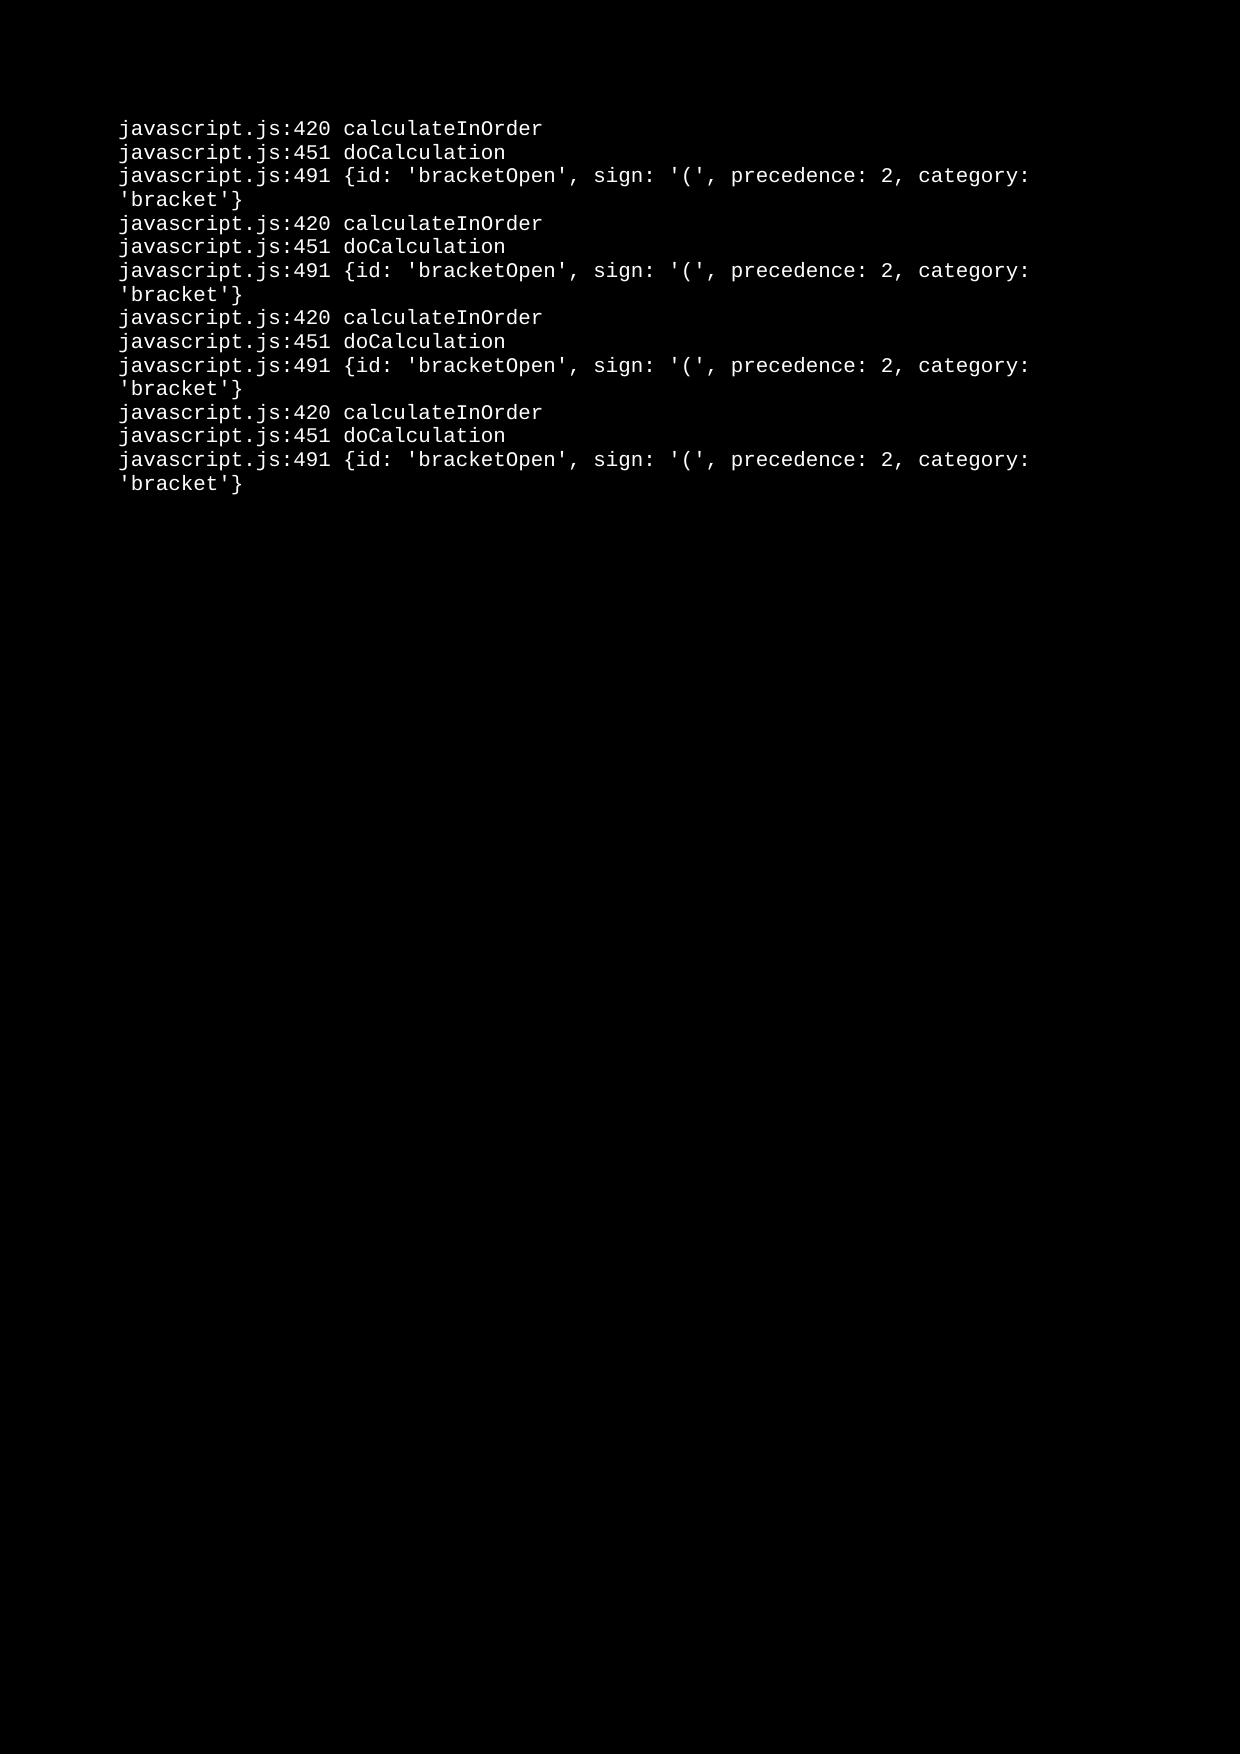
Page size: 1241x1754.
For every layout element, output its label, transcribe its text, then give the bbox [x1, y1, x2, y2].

text javascript.js:420 calculateInOrder [118, 213, 1122, 236]
text javascript.js:420 calculateInOrder [118, 307, 1122, 331]
text javascript.js:491 {id: 'bracketOpen', sign: '(', precedence: 2, category: 'bracket'} [118, 354, 1122, 402]
text javascript.js:491 {id: 'bracketOpen', sign: '(', precedence: 2, category: 'bracket'} [118, 260, 1122, 307]
text javascript.js:420 calculateInOrder [118, 402, 1122, 426]
text javascript.js:420 calculateInOrder [118, 118, 1122, 142]
text javascript.js:491 {id: 'bracketOpen', sign: '(', precedence: 2, category: 'bracket'} [118, 449, 1122, 496]
text javascript.js:451 doCalculation [118, 236, 1122, 260]
text javascript.js:451 doCalculation [118, 142, 1122, 165]
text javascript.js:451 doCalculation [118, 331, 1122, 354]
text javascript.js:451 doCalculation [118, 426, 1122, 449]
text javascript.js:491 {id: 'bracketOpen', sign: '(', precedence: 2, category: 'bracket'} [118, 165, 1122, 213]
